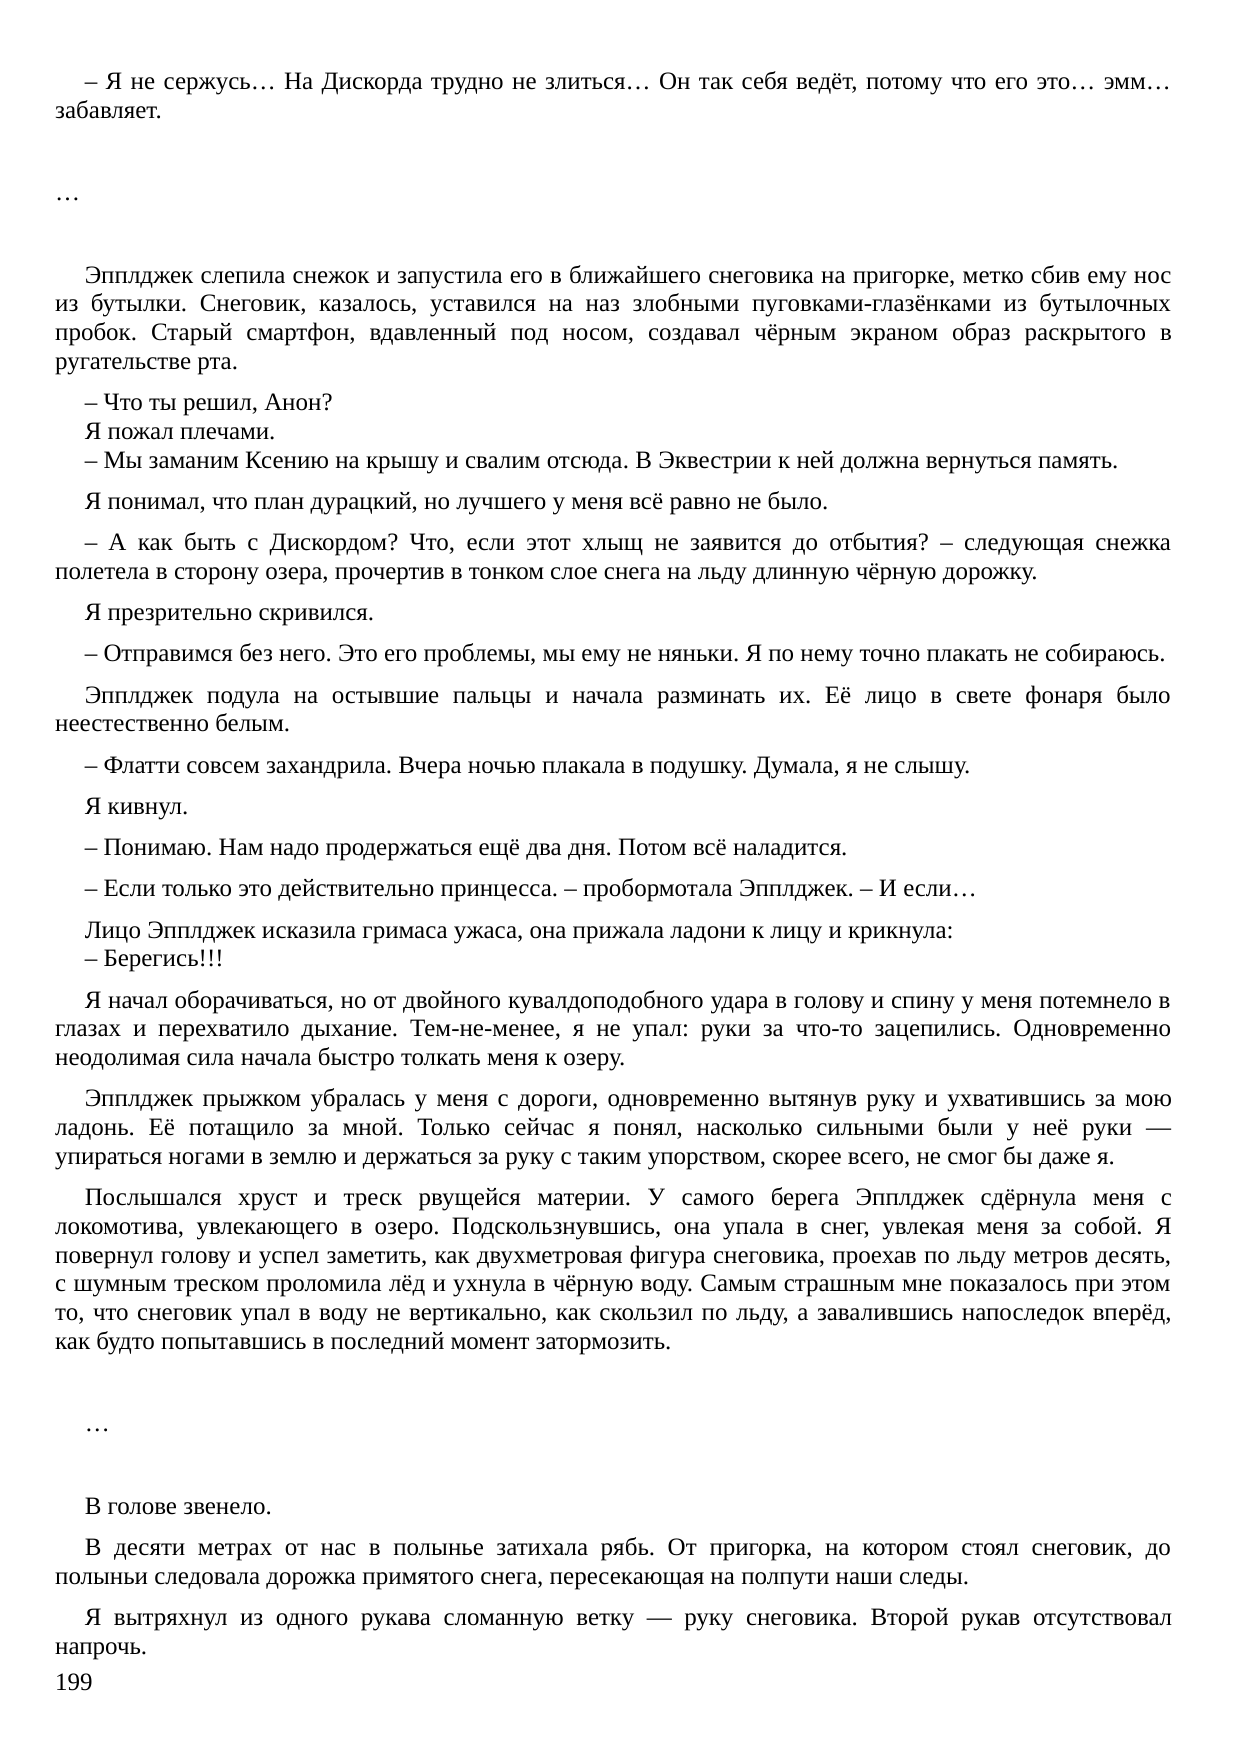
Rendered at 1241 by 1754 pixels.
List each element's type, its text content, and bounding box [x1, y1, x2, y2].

text – Что ты решил, Анон? [55, 387, 1173, 416]
text – Я не сержусь… На Дискорда трудно не злиться… Он так себя ведёт, потому что его это… эмм… забавляет. [55, 66, 1173, 123]
text – Берегись!!! [55, 943, 1173, 972]
text – А как быть с Дискордом? Что, если этот хлыщ не заявится до отбытия? – следующая снежка полетела в сторону озера, прочертив в тонком слое снега на льду длинную чёрную дорожку. [55, 527, 1173, 585]
text Я понимал, что план дурацкий, но лучшего у меня всё равно не было. [55, 486, 1173, 515]
text – Флатти совсем захандрила. Вчера ночью плакала в подушку. Думала, я не слышу. [55, 750, 1173, 778]
text Я кивнул. [55, 791, 1173, 820]
text – Понимаю. Нам надо продержаться ещё два дня. Потом всё наладится. [55, 832, 1173, 861]
text – Мы заманим Ксению на крышу и свалим отсюда. В Эквестрии к ней должна вернуться память. [55, 445, 1173, 473]
text Я презрительно скривился. [55, 597, 1173, 626]
text Я вытряхнул из одного рукава сломанную ветку — руку снеговика. Второй рукав отсутствовал напрочь. [55, 1602, 1173, 1660]
text Эпплджек слепила снежок и запустила его в ближайшего снеговика на пригорке, метко сбив ему нос из бутылки. Снеговик, казалось, уставился на наз злобными пуговками-глазёнками из бутылочных пробок. Старый смартфон, вдавленный под носом, создавал чёрным экраном образ раскрытого в ругательстве рта. [55, 260, 1173, 375]
text … [55, 177, 1173, 206]
text Я начал оборачиваться, но от двойного кувалдоподобного удара в голову и спину у меня потемнело в глазах и перехватило дыхание. Тем-не-менее, я не упал: руки за что-то зацепились. Одновременно неодолимая сила начала быстро толкать меня к озеру. [55, 985, 1173, 1071]
text В голове звенело. [55, 1491, 1173, 1520]
text – Если только это действительно принцесса. – пробормотала Эпплджек. – И если… [55, 873, 1173, 902]
text Эпплджек прыжком убралась у меня с дороги, одновременно вытянув руку и ухватившись за мою ладонь. Её потащило за мной. Только сейчас я понял, насколько сильными были у неё руки — упираться ногами в землю и держаться за руку с таким упорством, скорее всего, не смог бы даже я. [55, 1083, 1173, 1170]
text Я пожал плечами. [55, 416, 1173, 445]
text Лицо Эпплджек исказила гримаса ужаса, она прижала ладони к лицу и крикнула: [55, 915, 1173, 943]
text Послышался хруст и треск рвущейся материи. У самого берега Эпплджек сдёрнула меня с локомотива, увлекающего в озеро. Подскользнувшись, она упала в снег, увлекая меня за собой. Я повернул голову и успел заметить, как двухметровая фигура снеговика, проехав по льду метров десять, с шумным треском проломила лёд и ухнула в чёрную воду. Самым страшным мне показалось при этом то, что снеговик упал в воду не вертикально, как скользил по льду, а завалившись напоследок вперёд, как будто попытавшись в последний момент затормозить. [55, 1182, 1173, 1355]
text В десяти метрах от нас в полынье затихала рябь. От пригорка, на котором стоял снеговик, до полыньи следовала дорожка примятого снега, пересекающая на полпути наши следы. [55, 1532, 1173, 1590]
text Эпплджек подула на остывшие пальцы и начала разминать их. Её лицо в свете фонаря было неестественно белым. [55, 680, 1173, 737]
text … [55, 1408, 1173, 1437]
text – Отправимся без него. Это его проблемы, мы ему не няньки. Я по нему точно плакать не собираюсь. [55, 638, 1173, 667]
